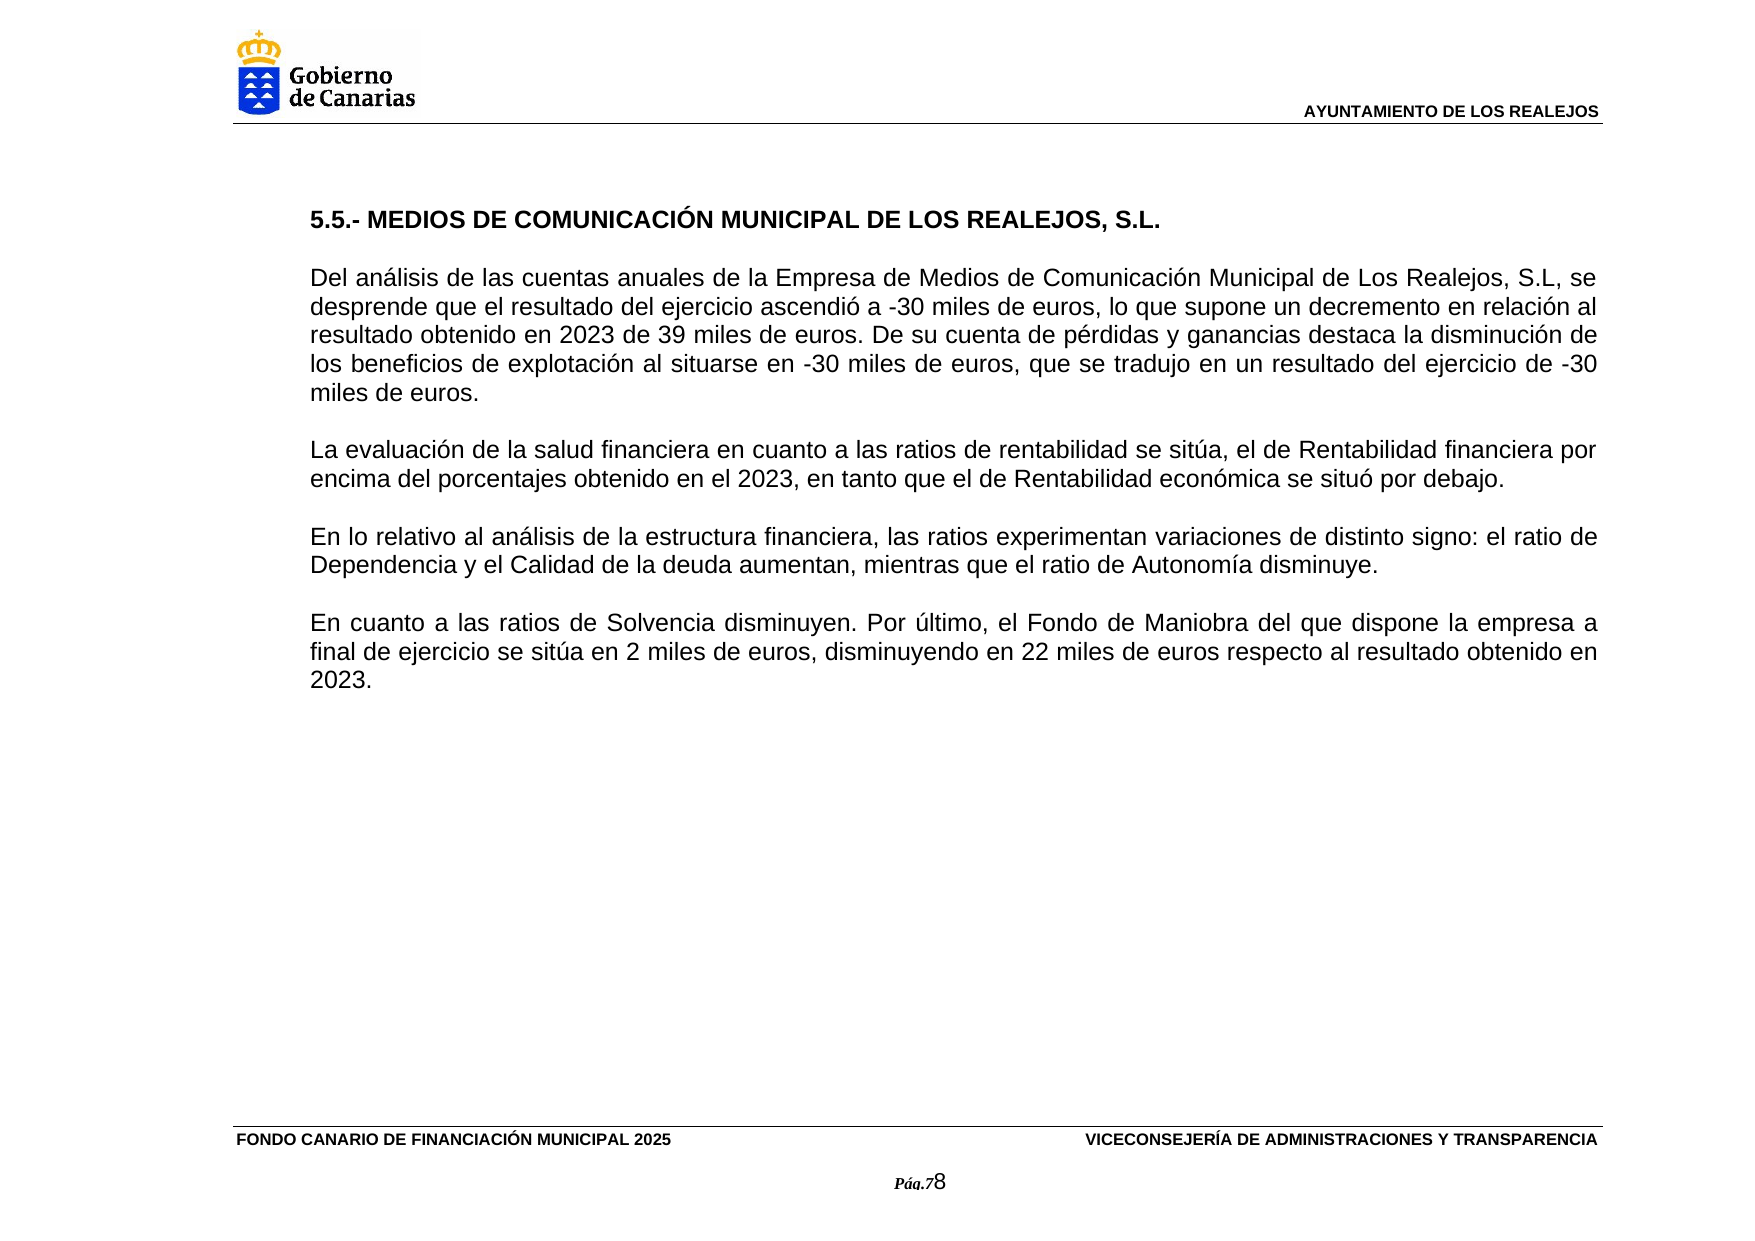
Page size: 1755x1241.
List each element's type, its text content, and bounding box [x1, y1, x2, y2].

text La evaluación de la salud financiera en cuanto a las ratios de rentabilidad se sitúa, el de Rentabilidad financiera por encima del porcentajes obtenido en el 2023, en tanto que el de Rentabilidad económica se situó por debajo. [310, 435, 1600, 493]
text 5.5.- MEDIOS DE COMUNICACIÓN MUNICIPAL DE LOS REALEJOS, S.L. [310, 205, 1754, 234]
text En lo relativo al análisis de la estructura financiera, las ratios experimentan variaciones de distinto signo: el ratio de Dependencia y el Calidad de la deuda aumentan, mientras que el ratio de Autonomía disminuye. [310, 522, 1600, 579]
text En cuanto a las ratios de Solvencia disminuyen. Por último, el Fondo de Maniobra del que dispone la empresa a final de ejercicio se sitúa en 2 miles de euros, disminuyendo en 22 miles de euros respecto al resultado obtenido en 2023. [310, 608, 1600, 694]
text Del análisis de las cuentas anuales de la Empresa de Medios de Comunicación Municipal de Los Realejos, S.L, se desprende que el resultado del ejercicio ascendió a -30 miles de euros, lo que supone un decremento en relación al resultado obtenido en 2023 de 39 miles de euros. De su cuenta de pérdidas y ganancias destaca la disminución de los beneficios de explotación al situarse en -30 miles de euros, que se tradujo en un resultado del ejercicio de -30 miles de euros. [310, 263, 1600, 407]
